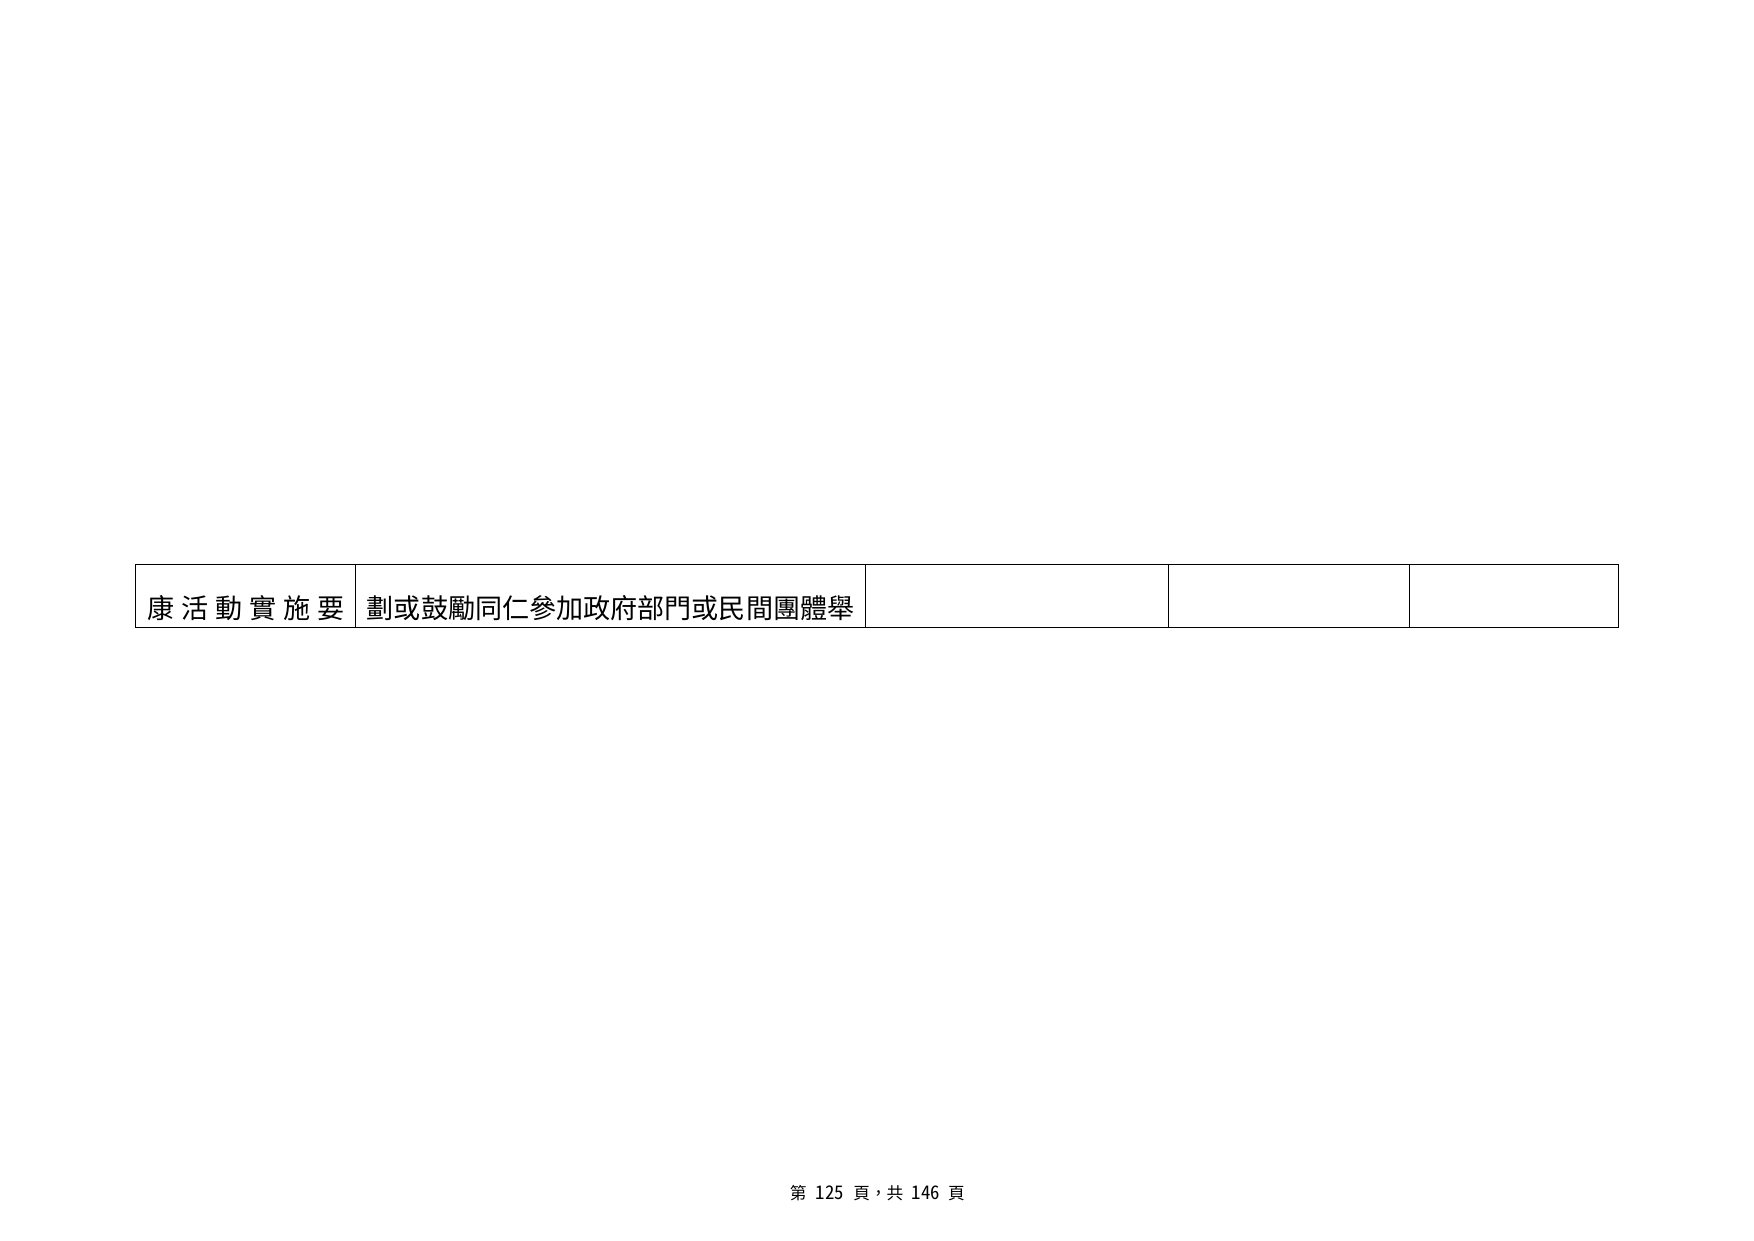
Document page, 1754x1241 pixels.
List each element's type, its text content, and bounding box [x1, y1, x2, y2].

table_cell [866, 565, 1168, 627]
table_cell [1410, 565, 1618, 627]
table_cell 劃或鼓勵同仁參加政府部門或民間團體舉 [356, 565, 865, 627]
table_cell 康活動實施要 [136, 565, 355, 627]
table_cell [1398, 565, 1409, 627]
